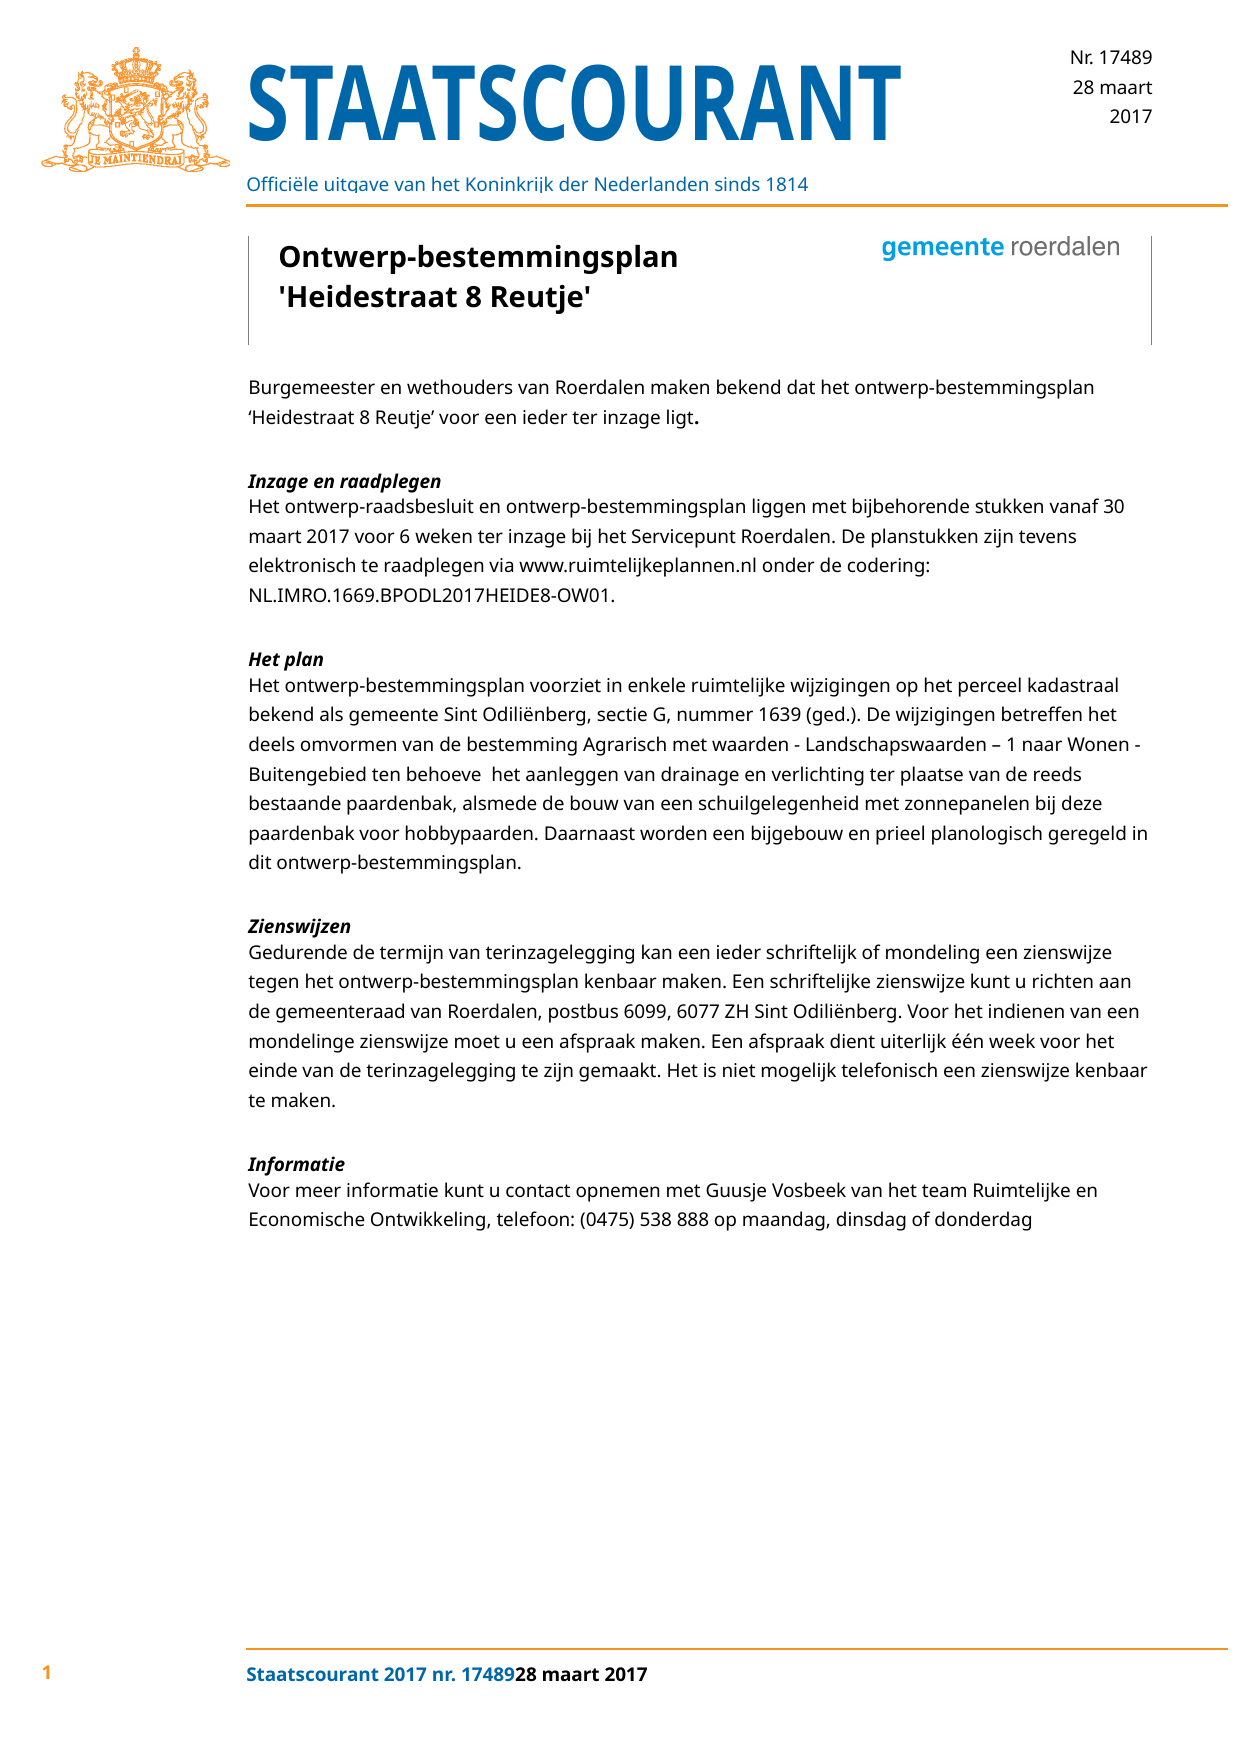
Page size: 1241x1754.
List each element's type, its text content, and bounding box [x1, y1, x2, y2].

text Inzage en raadplegen [248, 468, 1152, 493]
text Informatie [248, 1151, 1152, 1177]
picture [882, 254, 891, 261]
text Het ontwerp-raadsbesluit en ontwerp-bestemmingsplan liggen met bijbehorende stukken vanaf 30 maart 2017 voor 6 weken ter inzage bij het Servicepunt Roerdalen. De planstukken zijn tevens elektronisch te raadplegen via www.ruimtelijkeplannen.nl onder de codering: NL.IMRO.1669.BPODL2017HEIDE8-OW01. [248, 493, 1152, 608]
picture [882, 236, 1119, 261]
text Zienswijzen [248, 913, 1152, 939]
text Voor meer informatie kunt u contact opnemen met Guusje Vosbeek van het team Ruimtelijke en Economische Ontwikkeling, telefoon: (0475) 538 888 op maandag, dinsdag of donderdag [248, 1177, 1152, 1232]
table_header Ontwerp-bestemmingsplan 'Heidestraat 8 Reutje' [249, 236, 850, 345]
text Burgemeester en wethouders van Roerdalen maken bekend dat het ontwerp-bestemmingsplan ‘Heidestraat 8 Reutje’ voor een ieder ter inzage ligt. [248, 374, 1152, 429]
text Het plan [248, 646, 1152, 672]
text Het ontwerp-bestemmingsplan voorziet in enkele ruimtelijke wijzigingen op het perceel kadastraal bekend als gemeente Sint Odiliënberg, sectie G, nummer 1639 (ged.). De wijzigingen betreffen het deels omvormen van de bestemming Agrarisch met waarden - Landschapswaarden – 1 naar Wonen - Buitengebied ten behoeve het aanleggen van drainage en verlichting ter plaatse van de reeds bestaande paardenbak, alsmede de bouw van een schuilgelegenheid met zonnepanelen bij deze paardenbak voor hobbypaarden. Daarnaast worden een bijgebouw en prieel planologisch geregeld in dit ontwerp-bestemmingsplan. [248, 672, 1152, 875]
picture [41, 47, 231, 172]
table_header [850, 236, 1151, 345]
text Gedurende de termijn van terinzagelegging kan een ieder schriftelijk of mondeling een zienswijze tegen het ontwerp-bestemmingsplan kenbaar maken. Een schriftelijke zienswijze kunt u richten aan de gemeenteraad van Roerdalen, postbus 6099, 6077 ZH Sint Odiliënberg. Voor het indienen van een mondelinge zienswijze moet u een afspraak maken. Een afspraak dient uiterlijk één week voor het einde van de terinzagelegging te zijn gemaakt. Het is niet mogelijk telefonisch een zienswijze kenbaar te maken. [248, 939, 1152, 1113]
